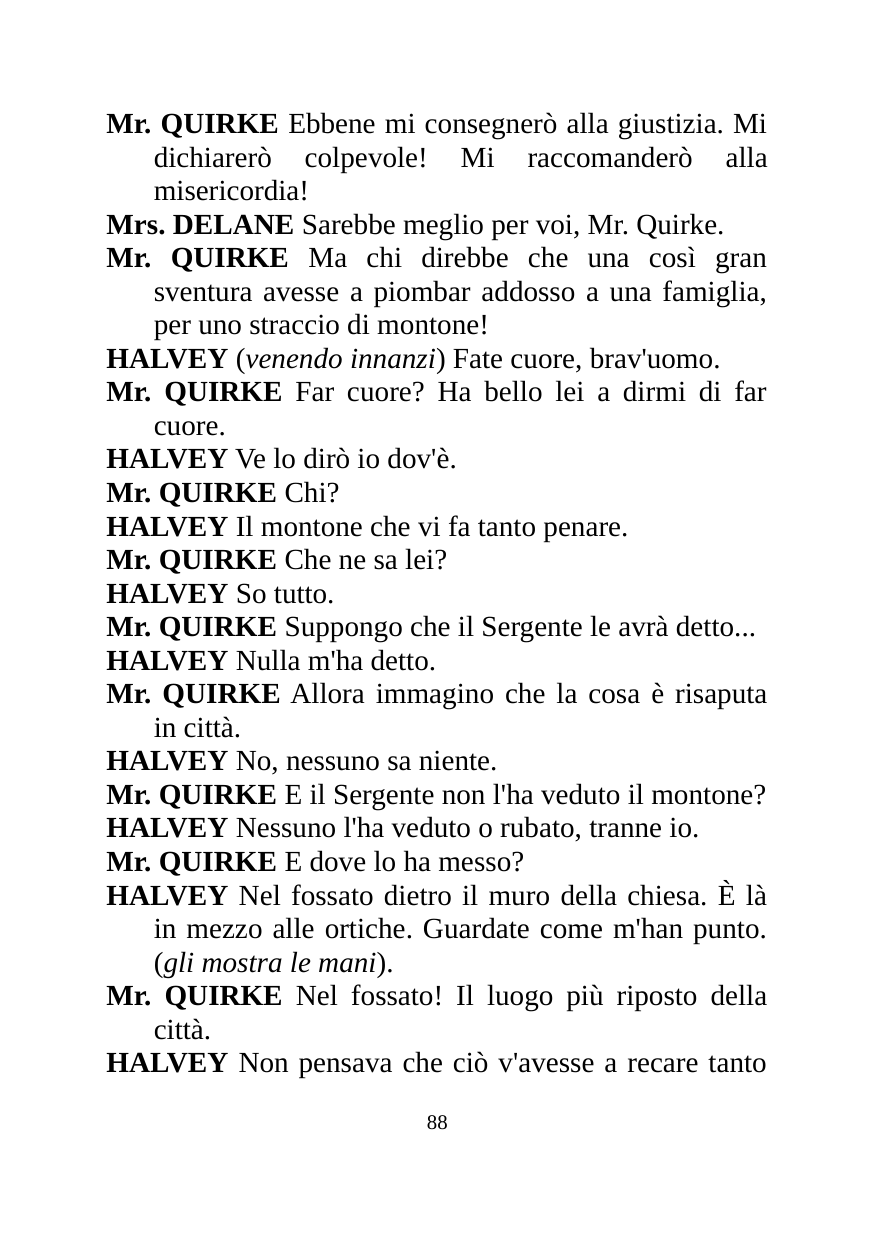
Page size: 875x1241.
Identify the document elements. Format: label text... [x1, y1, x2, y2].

text Mr. QUIRKE Ebbene mi consegnerò alla giustizia. Mi dichiarerò colpevole! Mi raccomanderò alla misericordia! [106, 106, 768, 207]
text Mr. QUIRKE Chi? [106, 475, 768, 509]
text HALVEY Non pensava che ciò v'avesse a recare tanto [106, 1045, 768, 1079]
text Mr. QUIRKE Ma chi direbbe che una così gran sventura avesse a piombar addosso a una famiglia, per uno straccio di montone! [106, 240, 768, 341]
text Mr. QUIRKE E il Sergente non l'ha veduto il montone? [106, 777, 768, 811]
text Mr. QUIRKE E dove lo ha messo? [106, 844, 768, 878]
text HALVEY Ve lo dirò io dov'è. [106, 442, 768, 475]
text HALVEY So tutto. [106, 576, 768, 609]
text HALVEY Nessuno l'ha veduto o rubato, tranne io. [106, 811, 768, 844]
text HALVEY No, nessuno sa niente. [106, 743, 768, 777]
text HALVEY (venendo innanzi) Fate cuore, brav'uomo. [106, 341, 768, 374]
text Mr. QUIRKE Far cuore? Ha bello lei a dirmi di far cuore. [106, 374, 768, 442]
text HALVEY Nel fossato dietro il muro della chiesa. È là in mezzo alle ortiche. Guardate come m'han punto. (gli mostra le mani). [106, 878, 768, 978]
text HALVEY Il montone che vi fa tanto penare. [106, 509, 768, 542]
text Mr. QUIRKE Allora immagino che la cosa è risaputa in città. [106, 676, 768, 743]
text Mr. QUIRKE Suppongo che il Sergente le avrà detto... [106, 609, 768, 643]
text Mrs. DELANE Sarebbe meglio per voi, Mr. Quirke. [106, 207, 768, 240]
text Mr. QUIRKE Che ne sa lei? [106, 542, 768, 576]
text Mr. QUIRKE Nel fossato! Il luogo più riposto della città. [106, 978, 768, 1045]
text HALVEY Nulla m'ha detto. [106, 643, 768, 676]
